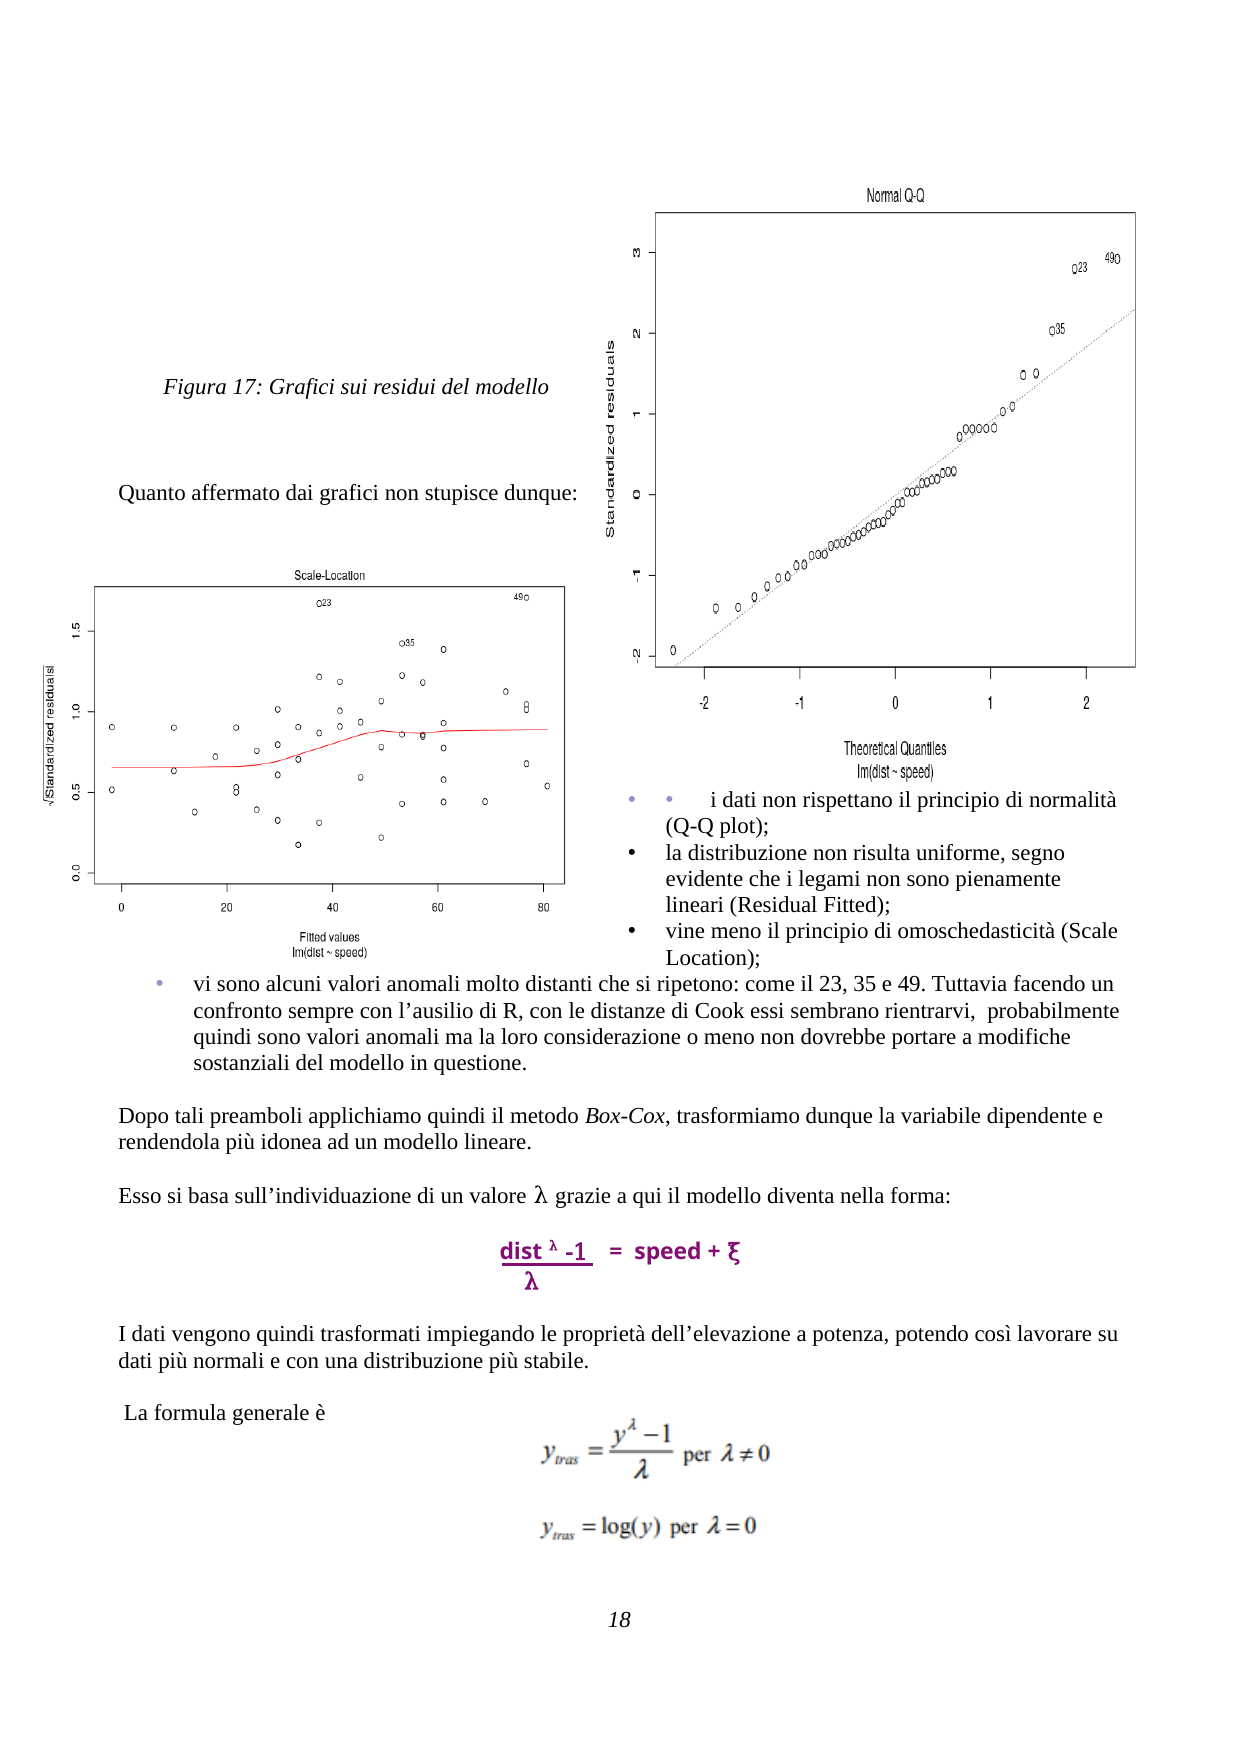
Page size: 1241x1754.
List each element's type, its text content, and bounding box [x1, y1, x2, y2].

text λ [118, 1266, 1122, 1294]
picture [531, 1411, 781, 1565]
list vine meno il principio di omoschedasticità (Scale Location); [156, 918, 1122, 970]
text Esso si basa sull’individuazione di un valore λ grazie a qui il modello diventa nella forma: [118, 1181, 1122, 1209]
text La formula generale è [118, 1399, 1122, 1426]
text Quanto affermato dai grafici non stupisce dunque: [118, 479, 602, 505]
list la distribuzione non risulta uniforme, segno evidente che i legami non sono pienamente lineari (Residual Fitted); [591, 838, 1122, 918]
picture [602, 118, 1162, 786]
list vi sono alcuni valori anomali molto distanti che si ripetono: come il 23, 35 e 49. Tuttavia facendo un confronto sempre con l’ausilio di R, con le distanze di Cook essi sembrano rientrarvi, probabilmente quindi sono valori anomali ma la loro considerazione o meno non dovrebbe portare a modifiche sostanziali del modello in questione. [156, 970, 1122, 1076]
list i dati non rispettano il principio di normalità (Q-Q plot); [156, 505, 1122, 524]
picture [42, 524, 591, 961]
text dist λ -1 = speed + ξ [118, 1235, 1122, 1266]
text I dati vengono quindi trasformati impiegando le proprietà dell’elevazione a potenza, potendo così lavorare su dati più normali e con una distribuzione più stabile. [118, 1320, 1122, 1373]
text Figura 17: Grafici sui residui del modello [118, 373, 602, 400]
text Dopo tali preamboli applichiamo quindi il metodo Box-Cox, trasformiamo dunque la variabile dipendente e rendendola più idonea ad un modello lineare. [118, 1102, 1122, 1155]
